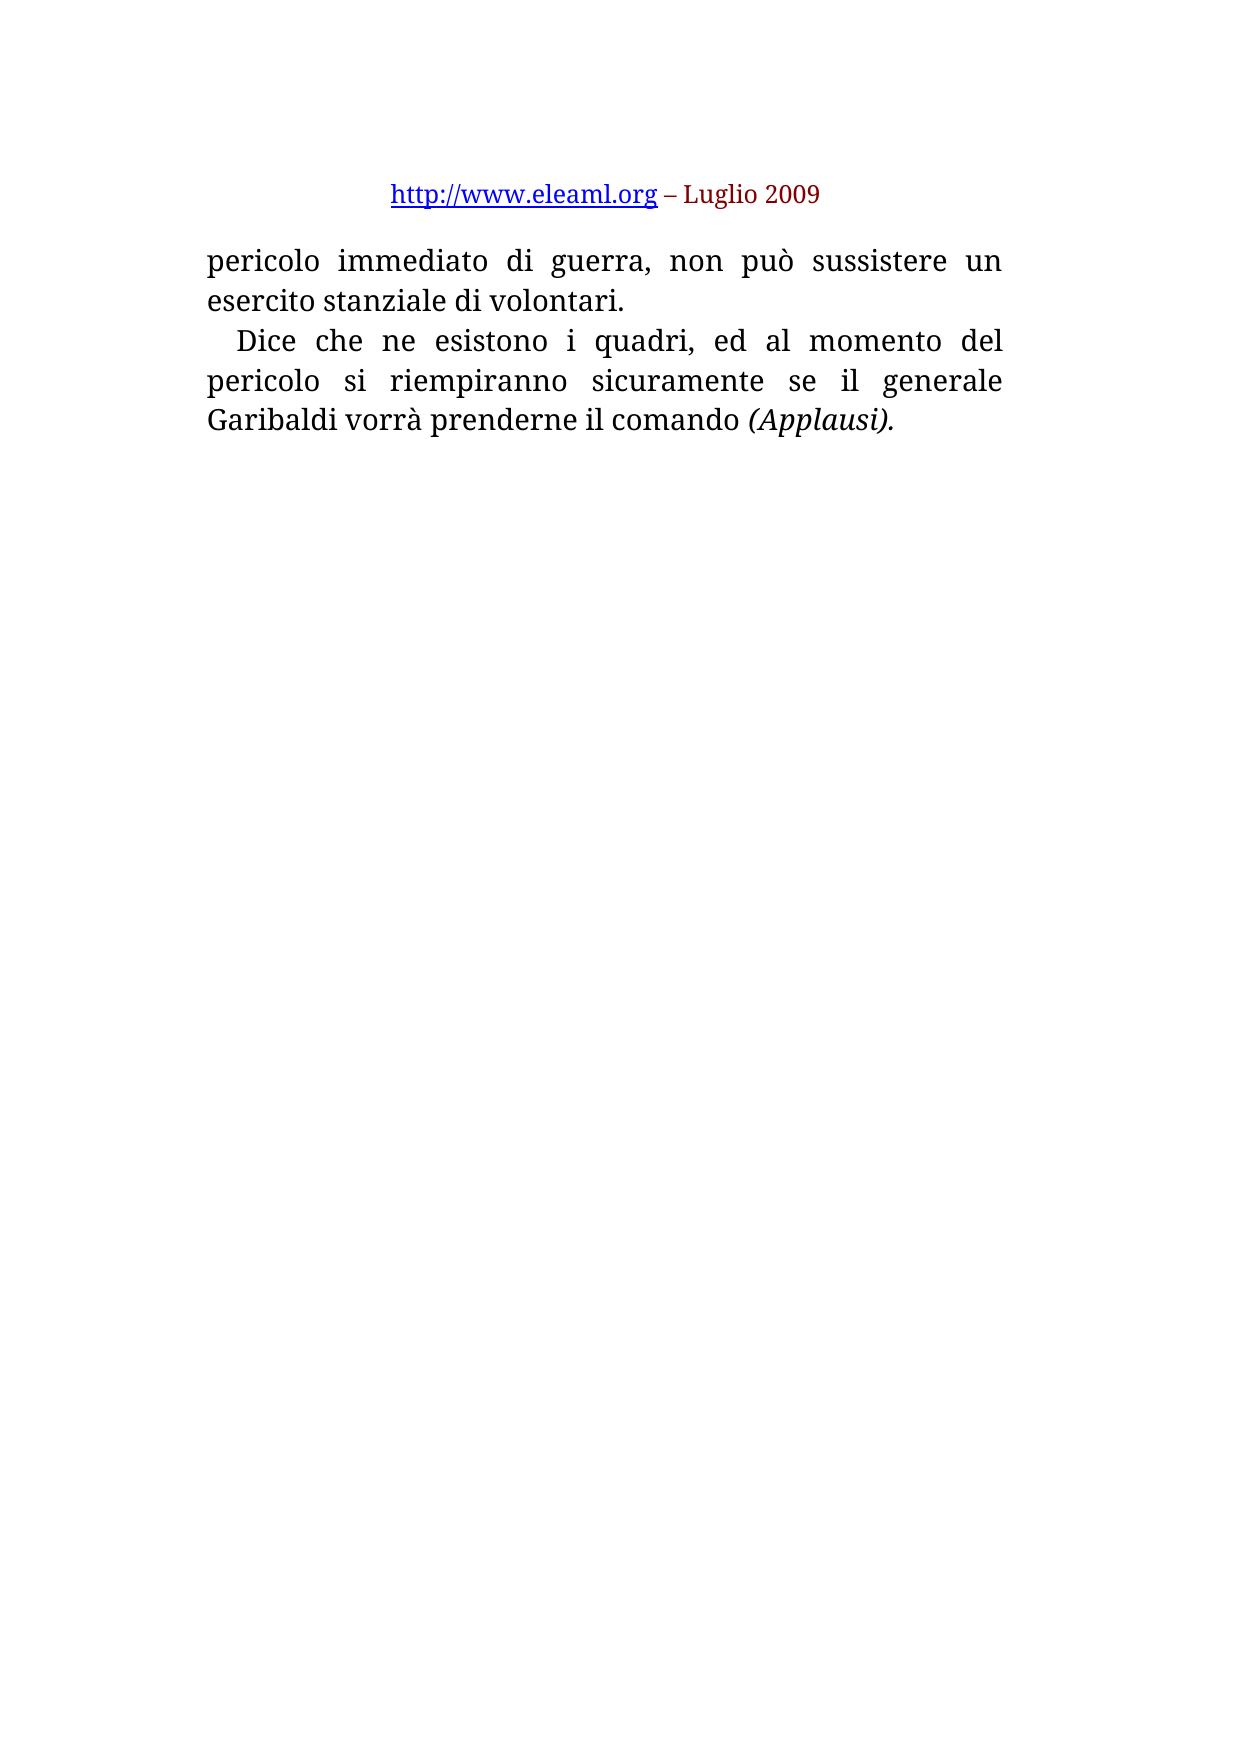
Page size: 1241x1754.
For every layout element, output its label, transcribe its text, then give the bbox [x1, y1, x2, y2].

text Dice che ne esistono i quadri, ed al momento del pericolo si riempiranno sicuramente se il generale Garibaldi vorrà prenderne il comando (Applausi). [207, 320, 1004, 439]
text pericolo immediato di guerra, non può sussistere un esercito stanziale di volontari. [207, 241, 1004, 320]
